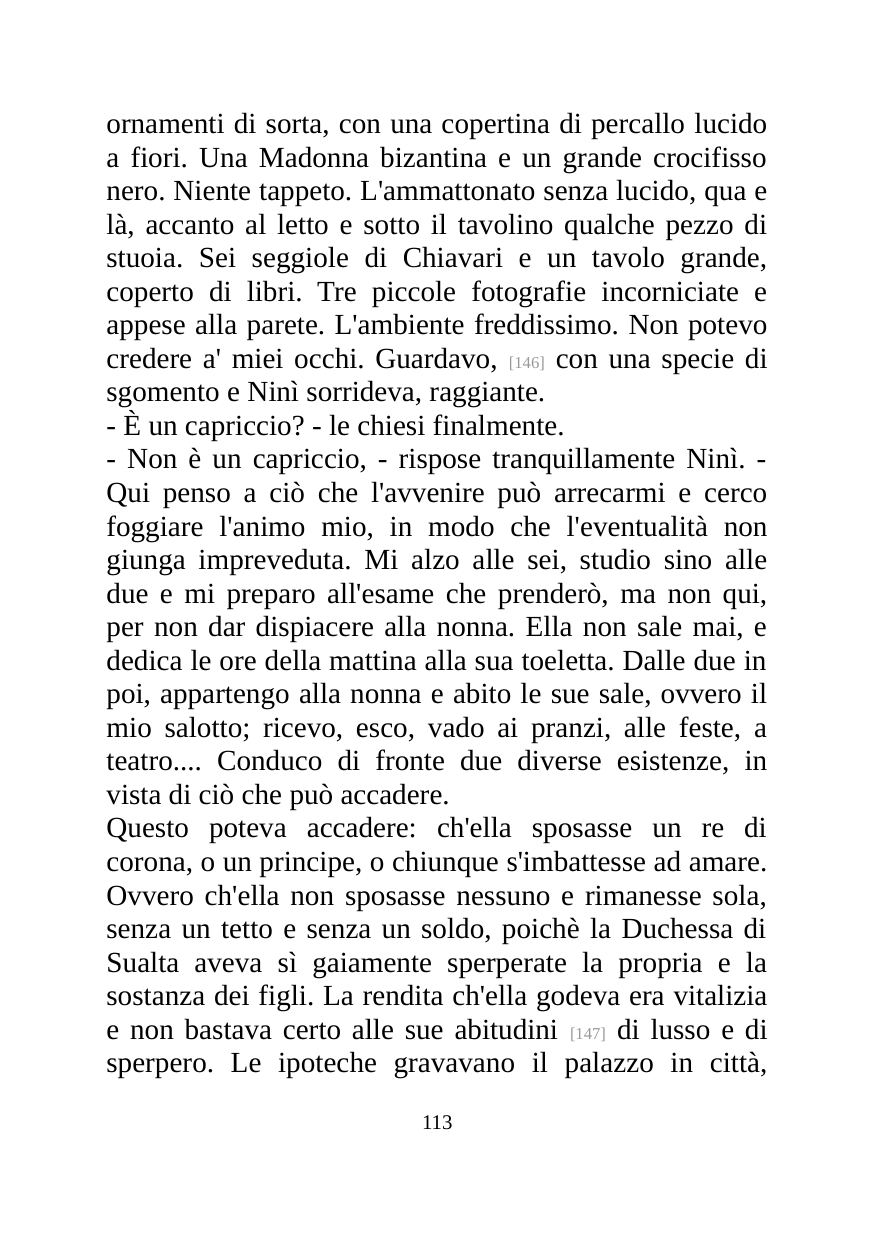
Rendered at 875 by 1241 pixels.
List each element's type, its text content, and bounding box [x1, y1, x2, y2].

text ornamenti di sorta, con una copertina di percallo lucido a fiori. Una Madonna bizantina e un grande crocifisso nero. Niente tappeto. L'ammattonato senza lucido, qua e là, accanto al letto e sotto il tavolino qualche pezzo di stuoia. Sei seggiole di Chiavari e un tavolo grande, coperto di libri. Tre piccole fotografie incorniciate e appese alla parete. L'ambiente freddissimo. Non potevo credere a' miei occhi. Guardavo, [146] con una specie di sgomento e Ninì sorrideva, raggiante. [106, 106, 768, 408]
text Questo poteva accadere: ch'ella sposasse un re di corona, o un principe, o chiunque s'imbattesse ad amare. Ovvero ch'ella non sposasse nessuno e rimanesse sola, senza un tetto e senza un soldo, poichè la Duchessa di Sualta aveva sì gaiamente sperperate la propria e la sostanza dei figli. La rendita ch'ella godeva era vitalizia e non bastava certo alle sue abitudini [147] di lusso e di sperpero. Le ipoteche gravavano il palazzo in città, [106, 811, 768, 1079]
text - Non è un capriccio, - rispose tranquillamente Ninì. - Qui penso a ciò che l'avvenire può arrecarmi e cerco foggiare l'animo mio, in modo che l'eventualità non giunga impreveduta. Mi alzo alle sei, studio sino alle due e mi preparo all'esame che prenderò, ma non qui, per non dar dispiacere alla nonna. Ella non sale mai, e dedica le ore della mattina alla sua toeletta. Dalle due in poi, appartengo alla nonna e abito le sue sale, ovvero il mio salotto; ricevo, esco, vado ai pranzi, alle feste, a teatro.... Conduco di fronte due diverse esistenze, in vista di ciò che può accadere. [106, 442, 768, 811]
text - È un capriccio? - le chiesi finalmente. [106, 408, 768, 442]
